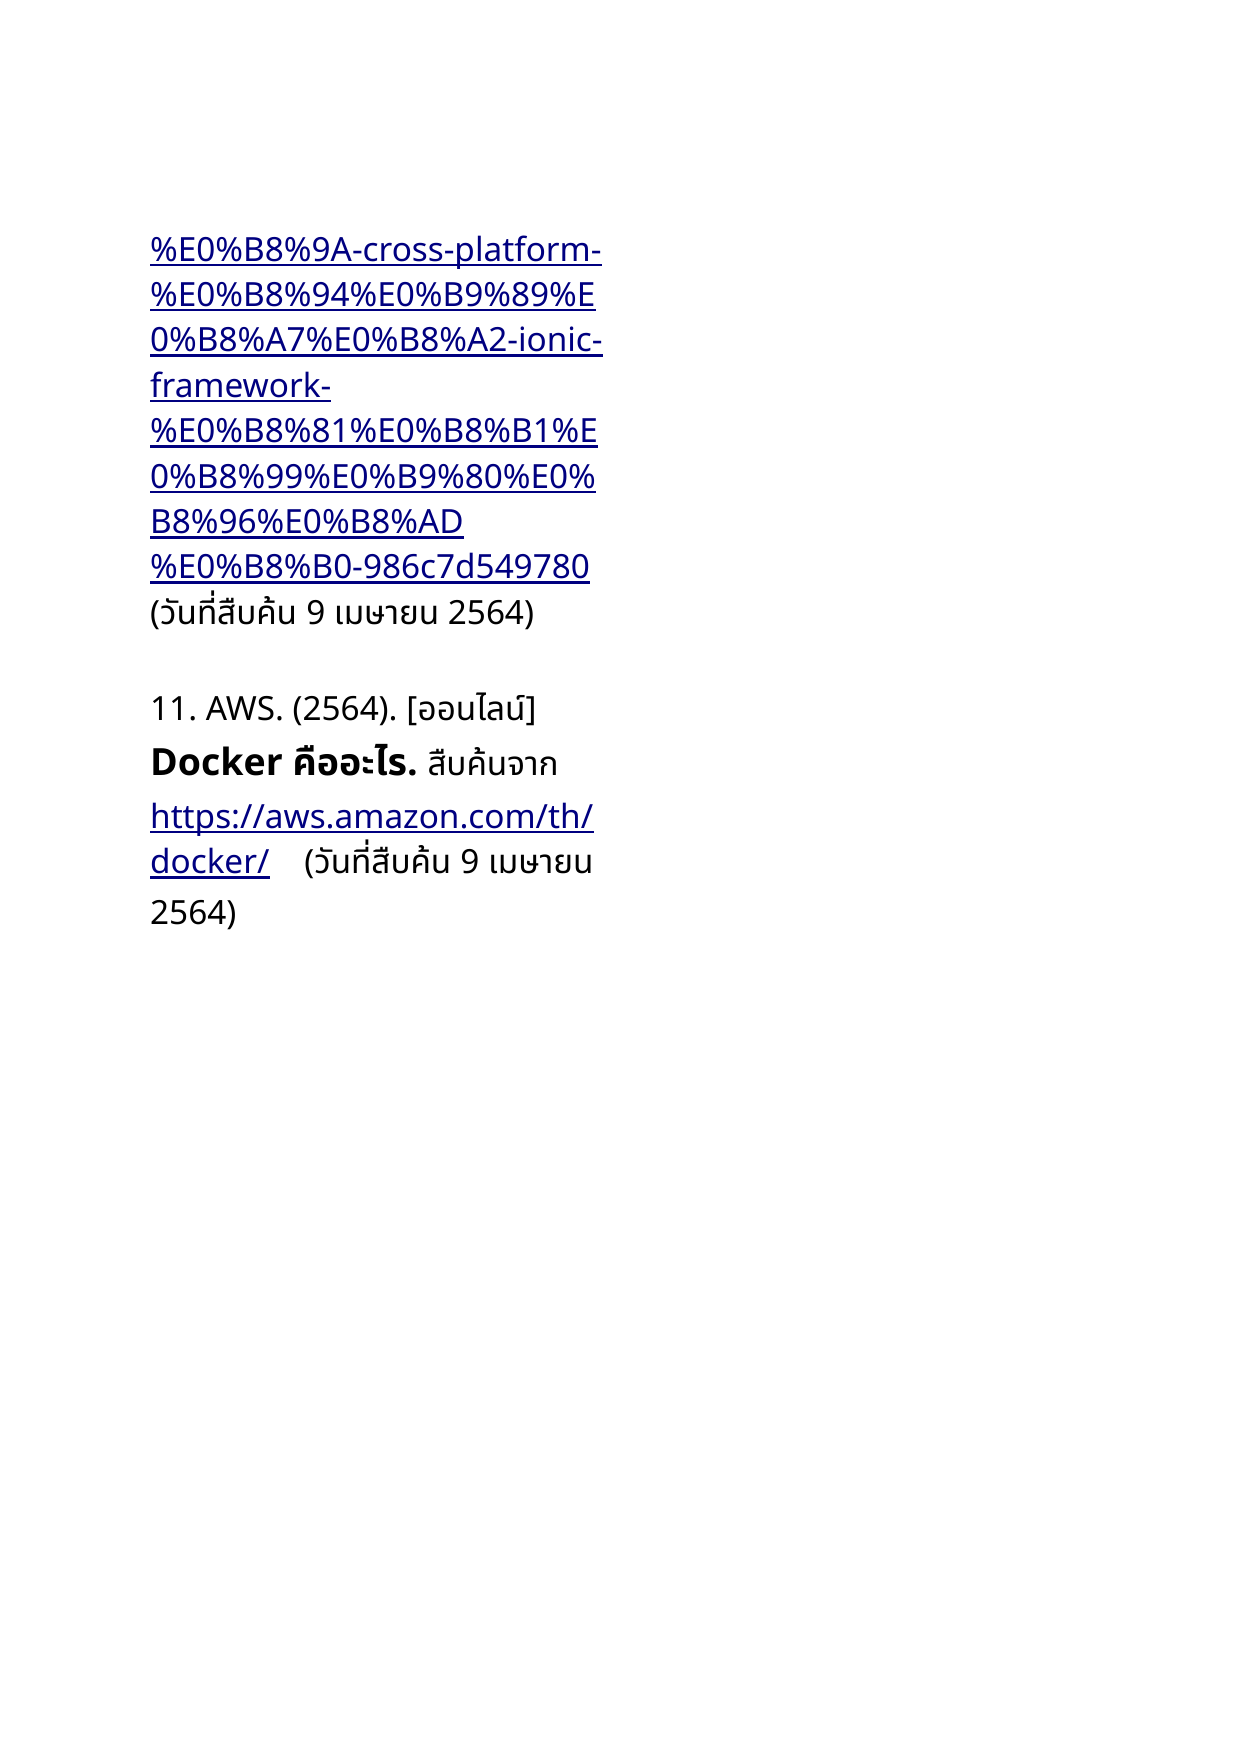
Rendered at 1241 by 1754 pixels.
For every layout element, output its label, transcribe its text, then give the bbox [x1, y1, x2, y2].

text %E0%B8%9A-cross-platform-%E0%B8%94%E0%B9%89%E0%B8%A7%E0%B8%A2-ionic-framework-%E0%B8%81%E0%B8%B1%E0%B8%99%E0%B9%80%E0%B8%96%E0%B8%AD%E0%B8%B0-986c7d549780 (วันที่สืบค้น 9 เมษายน 2564) [150, 225, 605, 639]
text 11. AWS. (2564). [ออนไลน์] Docker คืออะไร. สืบค้นจาก https://aws.amazon.com/th/docker/ (วันที่สืบค้น 9 เมษายน 2564) [150, 685, 605, 934]
